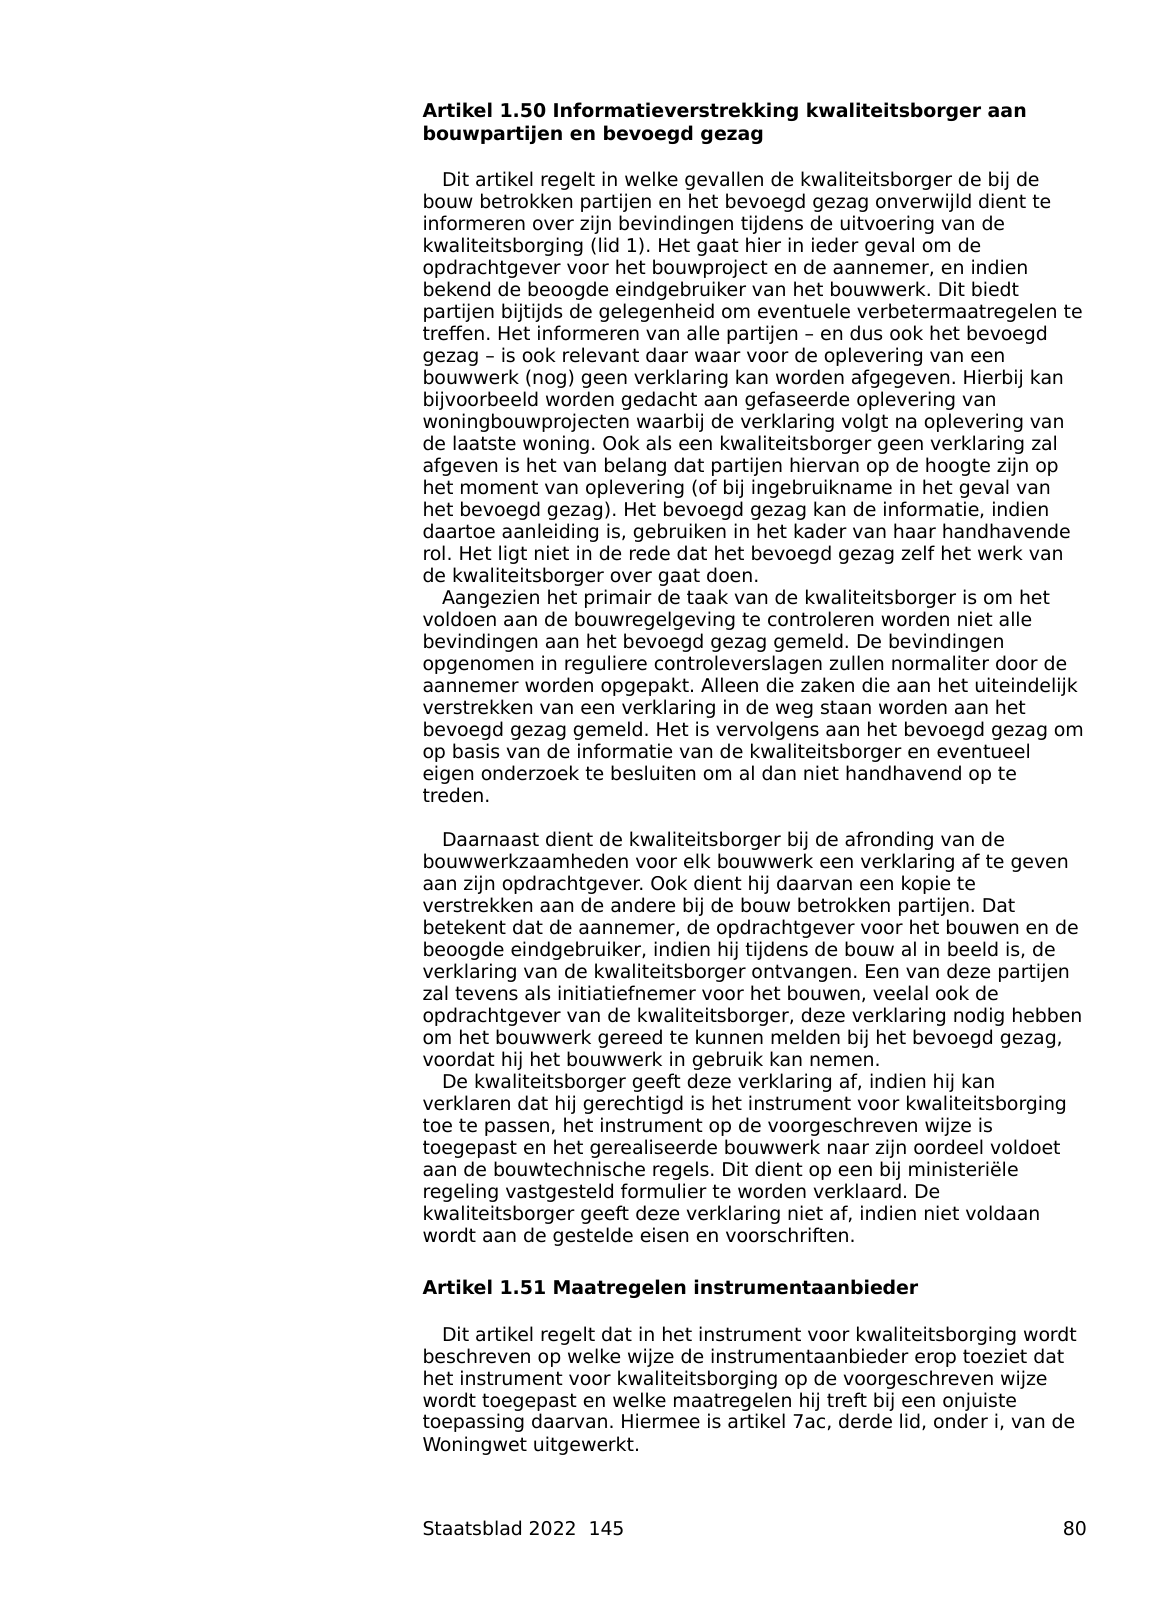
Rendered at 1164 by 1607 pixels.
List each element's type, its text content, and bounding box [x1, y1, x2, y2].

subtitle Artikel 1.51 Maatregelen instrumentaanbieder [422, 1277, 1087, 1298]
text Dit artikel regelt dat in het instrument voor kwaliteitsborging wordt beschreven op welke wijze de instrumentaanbieder erop toeziet dat het instrument voor kwaliteitsborging op de voorgeschreven wijze wordt toegepast en welke maatregelen hij treft bij een onjuiste toepassing daarvan. Hiermee is artikel 7ac, derde lid, onder i, van de Woningwet uitgewerkt. [422, 1323, 1087, 1455]
text De kwaliteitsborger geeft deze verklaring af, indien hij kan verklaren dat hij gerechtigd is het instrument voor kwaliteitsborging toe te passen, het instrument op de voorgeschreven wijze is toegepast en het gerealiseerde bouwwerk naar zijn oordeel voldoet aan de bouwtechnische regels. Dit dient op een bij ministeriële regeling vastgesteld formulier te worden verklaard. De kwaliteitsborger geeft deze verklaring niet af, indien niet voldaan wordt aan de gestelde eisen en voorschriften. [422, 1071, 1087, 1247]
subtitle Artikel 1.50 Informatieverstrekking kwaliteitsborger aan bouwpartijen en bevoegd gezag [422, 100, 1087, 144]
text Daarnaast dient de kwaliteitsborger bij de afronding van de bouwwerkzaamheden voor elk bouwwerk een verklaring af te geven aan zijn opdrachtgever. Ook dient hij daarvan een kopie te verstrekken aan de andere bij de bouw betrokken partijen. Dat betekent dat de aannemer, de opdrachtgever voor het bouwen en de beoogde eindgebruiker, indien hij tijdens de bouw al in beeld is, de verklaring van de kwaliteitsborger ontvangen. Een van deze partijen zal tevens als initiatiefnemer voor het bouwen, veelal ook de opdrachtgever van de kwaliteitsborger, deze verklaring nodig hebben om het bouwwerk gereed te kunnen melden bij het bevoegd gezag, voordat hij het bouwwerk in gebruik kan nemen. [422, 829, 1087, 1071]
text Aangezien het primair de taak van de kwaliteitsborger is om het voldoen aan de bouwregelgeving te controleren worden niet alle bevindingen aan het bevoegd gezag gemeld. De bevindingen opgenomen in reguliere controleverslagen zullen normaliter door de aannemer worden opgepakt. Alleen die zaken die aan het uiteindelijk verstrekken van een verklaring in de weg staan worden aan het bevoegd gezag gemeld. Het is vervolgens aan het bevoegd gezag om op basis van de informatie van de kwaliteitsborger en eventueel eigen onderzoek te besluiten om al dan niet handhavend op te treden. [422, 587, 1087, 807]
text Dit artikel regelt in welke gevallen de kwaliteitsborger de bij de bouw betrokken partijen en het bevoegd gezag onverwijld dient te informeren over zijn bevindingen tijdens de uitvoering van de kwaliteitsborging (lid 1). Het gaat hier in ieder geval om de opdrachtgever voor het bouwproject en de aannemer, en indien bekend de beoogde eindgebruiker van het bouwwerk. Dit biedt partijen bijtijds de gelegenheid om eventuele verbetermaatregelen te treffen. Het informeren van alle partijen – en dus ook het bevoegd gezag – is ook relevant daar waar voor de oplevering van een bouwwerk (nog) geen verklaring kan worden afgegeven. Hierbij kan bijvoorbeeld worden gedacht aan gefaseerde oplevering van woningbouwprojecten waarbij de verklaring volgt na oplevering van de laatste woning. Ook als een kwaliteitsborger geen verklaring zal afgeven is het van belang dat partijen hiervan op de hoogte zijn op het moment van oplevering (of bij ingebruikname in het geval van het bevoegd gezag). Het bevoegd gezag kan de informatie, indien daartoe aanleiding is, gebruiken in het kader van haar handhavende rol. Het ligt niet in de rede dat het bevoegd gezag zelf het werk van de kwaliteitsborger over gaat doen. [422, 169, 1087, 587]
